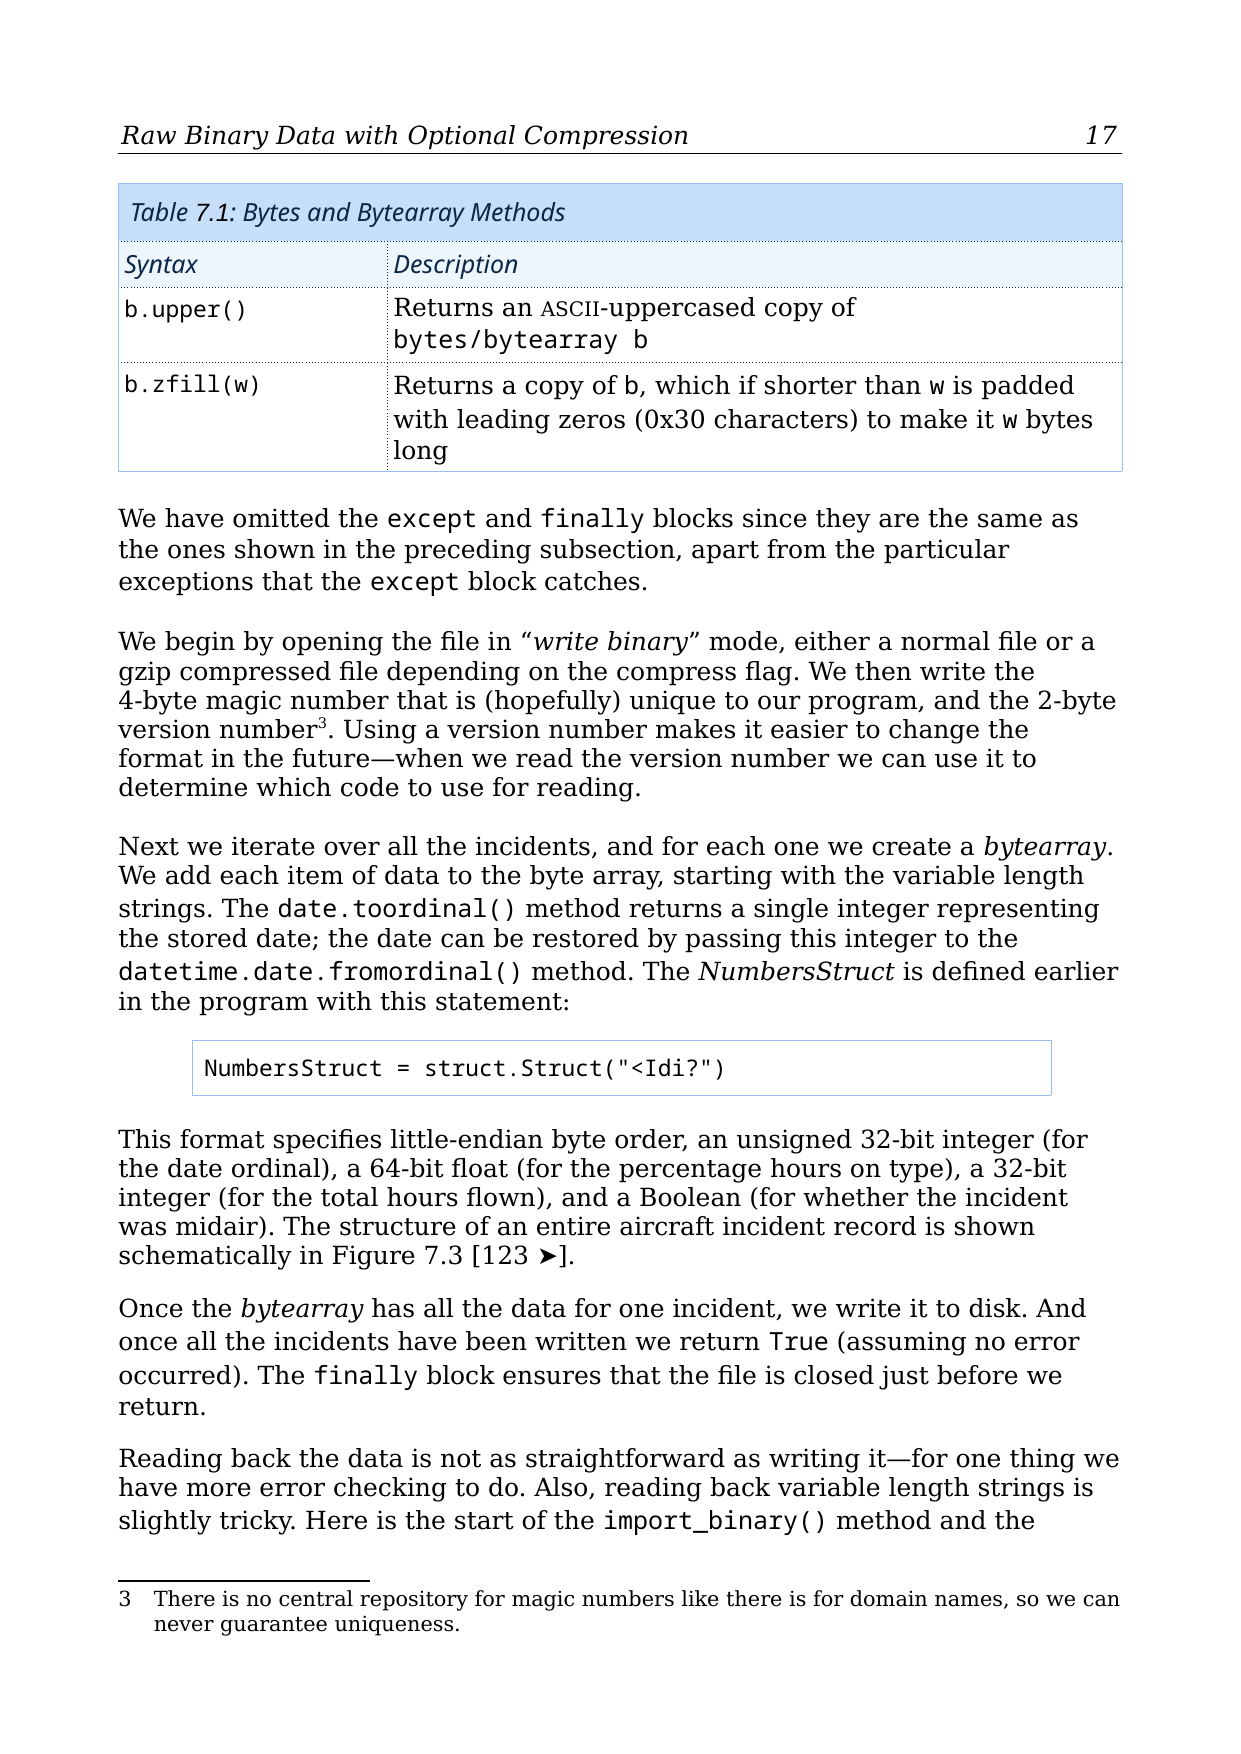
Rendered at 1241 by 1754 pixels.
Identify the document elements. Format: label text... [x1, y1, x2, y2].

text This format specifies little-endian byte order, an unsigned 32-bit integer (for the date ordinal), a 64-bit float (for the percentage hours on type), a 32-bit integer (for the total hours flown), and a Boolean (for whether the incident was midair). The structure of an entire aircraft incident record is shown schematically in Figure 7.3 [123 ➤]. [118, 1125, 1122, 1271]
text Once the bytearray has all the data for one incident, we write it to disk. And once all the incidents have been written we return True (assuming no error occurred). The finally block ensures that the file is closed just before we return. [118, 1294, 1122, 1421]
text NumbersStruct = struct.Struct("<Idi?") [193, 1041, 1051, 1095]
table_header Table 7.1: Bytes and Bytearray Methods [119, 184, 1122, 241]
table_cell b.zfill(w) [119, 362, 387, 471]
text Next we iterate over all the incidents, and for each one we create a bytearray. We add each item of data to the byte array, starting with the variable length strings. The date.toordinal() method returns a single integer representing the stored date; the date can be restored by passing this integer to the datetime.date.fromordinal() method. The NumbersStruct is defined earlier in the program with this statement: [118, 832, 1122, 1017]
table_cell Syntax [119, 241, 387, 287]
text We have omitted the except and finally blocks since they are the same as the ones shown in the preceding subsection, apart from the particular exceptions that the except block catches. [118, 501, 1122, 598]
table_cell Description [387, 241, 1122, 287]
table_cell Returns an ascii-uppercased copy of bytes/bytearray b [387, 287, 1122, 362]
text We begin by opening the file in “write binary” mode, either a normal file or a gzip compressed file depending on the compress flag. We then write the 4‑byte magic number that is (hopefully) unique to our program, and the 2-byte version number. Using a version number makes it easier to change the format in the future—when we read the version number we can use it to determine which code to use for reading. [118, 627, 1122, 802]
text There is no central repository for magic numbers like there is for domain names, so we can never guarantee uniqueness. [118, 1587, 1122, 1636]
text Reading back the data is not as straightforward as writing it—for one thing we have more error checking to do. Also, reading back variable length strings is slightly tricky. Here is the start of the import_binary() method and the [118, 1444, 1122, 1537]
table_cell b.upper() [119, 287, 387, 362]
table_cell Returns a copy of b, which if shorter than w is padded with leading zeros (0x30 characters) to make it w bytes long [387, 362, 1122, 471]
